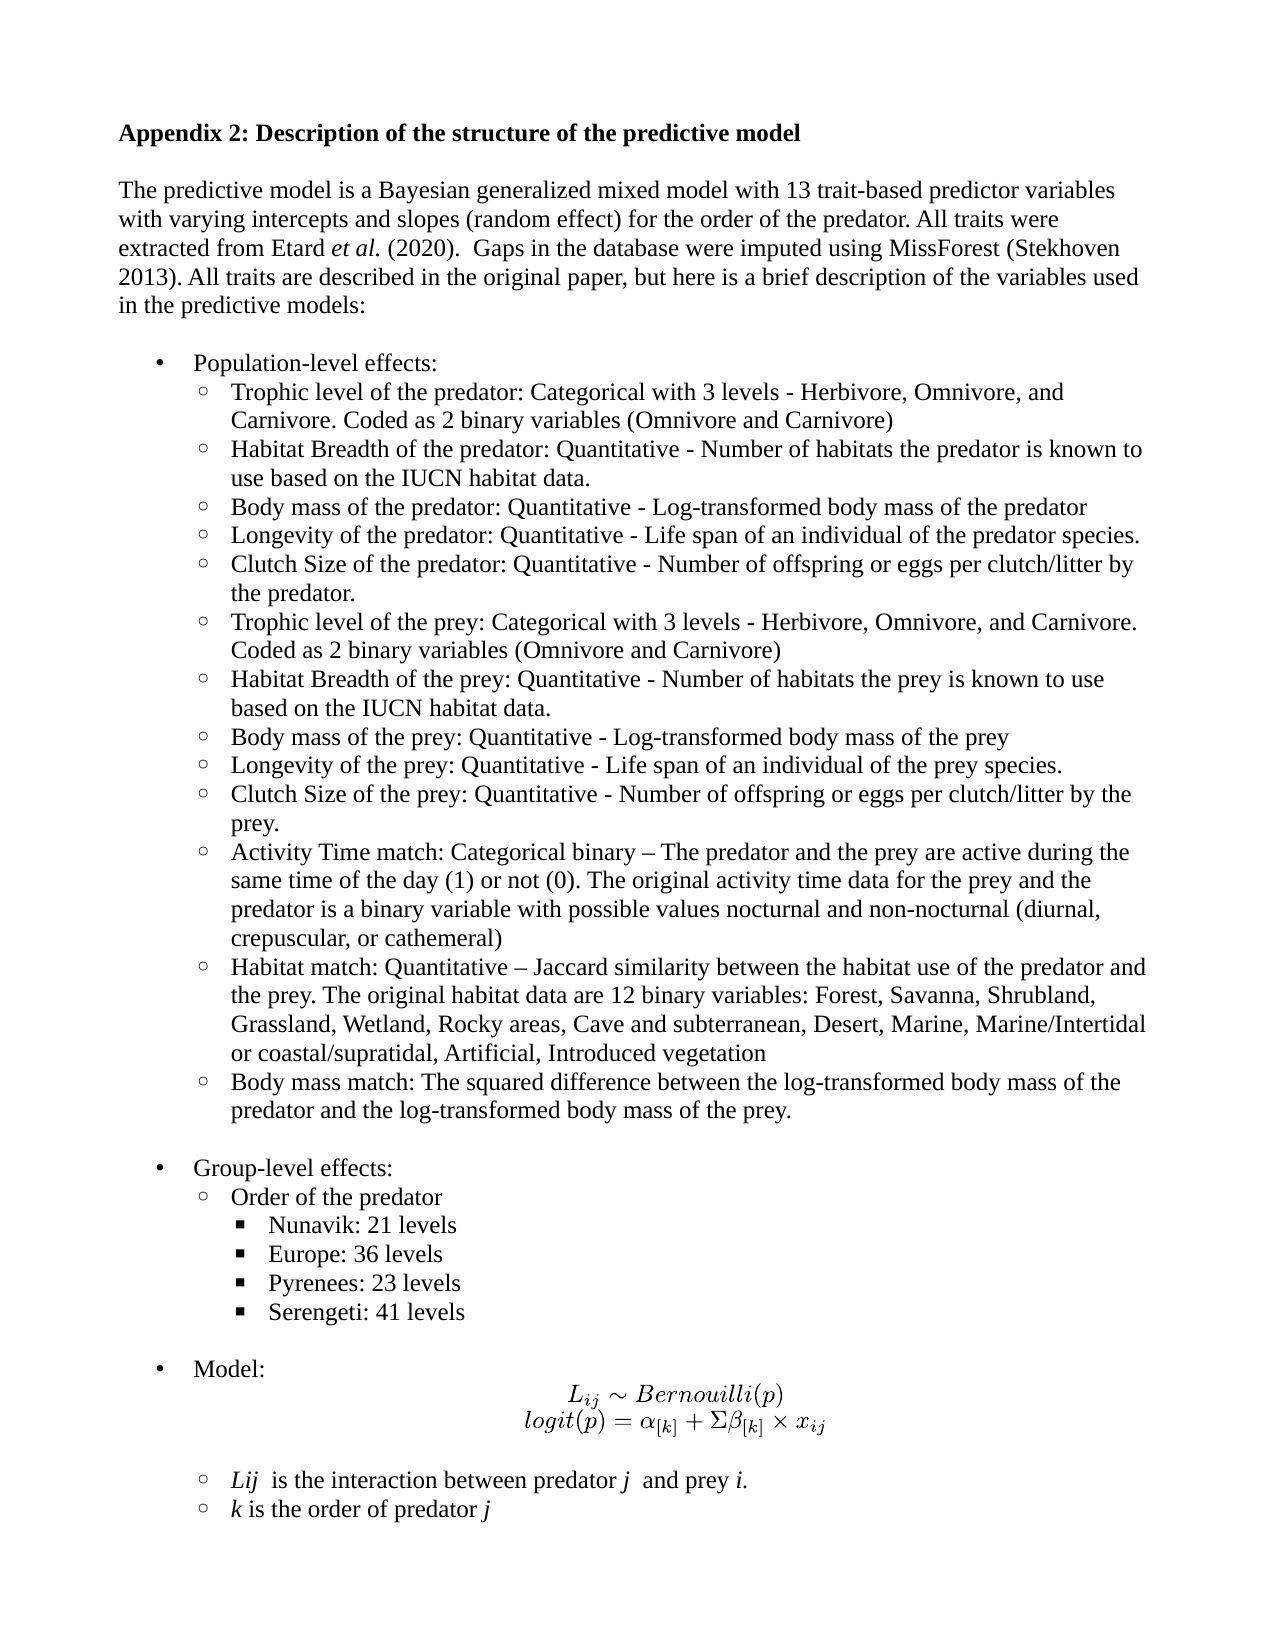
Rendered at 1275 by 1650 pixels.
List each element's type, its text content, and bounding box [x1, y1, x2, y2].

list Model: [156, 1354, 1157, 1383]
list Habitat Breadth of the prey: Quantitative - Number of habitats the prey is known to use based on the IUCN habitat data. [193, 664, 1157, 722]
list Habitat match: Quantitative – Jaccard similarity between the habitat use of the predator and the prey. The original habitat data are 12 binary variables: Forest, Savanna, Shrubland, Grassland, Wetland, Rocky areas, Cave and subterranean, Desert, Marine, Marine/Intertidal or coastal/supratidal, Artificial, Introduced vegetation [193, 952, 1157, 1067]
list k is the order of predator j [193, 1494, 1157, 1523]
list Longevity of the prey: Quantitative - Life span of an individual of the prey species. [193, 751, 1157, 779]
list Serengeti: 41 levels [231, 1297, 1157, 1326]
list Clutch Size of the prey: Quantitative - Number of offspring or eggs per clutch/litter by the prey. [193, 779, 1157, 837]
text Appendix 2: Description of the structure of the predictive model [118, 118, 1157, 147]
list Body mass of the prey: Quantitative - Log-transformed body mass of the prey [193, 722, 1157, 751]
list Group-level effects: [156, 1153, 1157, 1182]
list Europe: 36 levels [231, 1239, 1157, 1268]
list Activity Time match: Categorical binary – The predator and the prey are active during the same time of the day (1) or not (0). The original activity time data for the prey and the predator is a binary variable with possible values nocturnal and non-nocturnal (diurnal, crepuscular, or cathemeral) [193, 837, 1157, 952]
list Pyrenees: 23 levels [231, 1268, 1157, 1297]
text The predictive model is a Bayesian generalized mixed model with 13 trait-based predictor variables with varying intercepts and slopes (random effect) for the order of the predator. All traits were extracted from Etard et al. (2020). Gaps in the database were imputed using MissForest (Stekhoven 2013). All traits are described in the original paper, but here is a brief description of the variables used in the predictive models: [118, 176, 1157, 319]
list Trophic level of the predator: Categorical with 3 levels - Herbivore, Omnivore, and Carnivore. Coded as 2 binary variables (Omnivore and Carnivore) [193, 377, 1157, 434]
list Nunavik: 21 levels [231, 1211, 1157, 1239]
list Longevity of the predator: Quantitative - Life span of an individual of the predator species. [193, 521, 1157, 549]
list Body mass of the predator: Quantitative - Log-transformed body mass of the predator [193, 492, 1157, 521]
list Body mass match: The squared difference between the log-transformed body mass of the predator and the log-transformed body mass of the prey. [193, 1067, 1157, 1124]
list Lij is the interaction between predator j and prey i. [193, 1466, 1157, 1494]
list Population-level effects: [156, 348, 1157, 377]
list Order of the predator [193, 1182, 1157, 1211]
list Clutch Size of the predator: Quantitative - Number of offspring or eggs per clutch/litter by the predator. [193, 549, 1157, 607]
list Trophic level of the prey: Categorical with 3 levels - Herbivore, Omnivore, and Carnivore. Coded as 2 binary variables (Omnivore and Carnivore) [193, 607, 1157, 664]
list Habitat Breadth of the predator: Quantitative - Number of habitats the predator is known to use based on the IUCN habitat data. [193, 434, 1157, 492]
